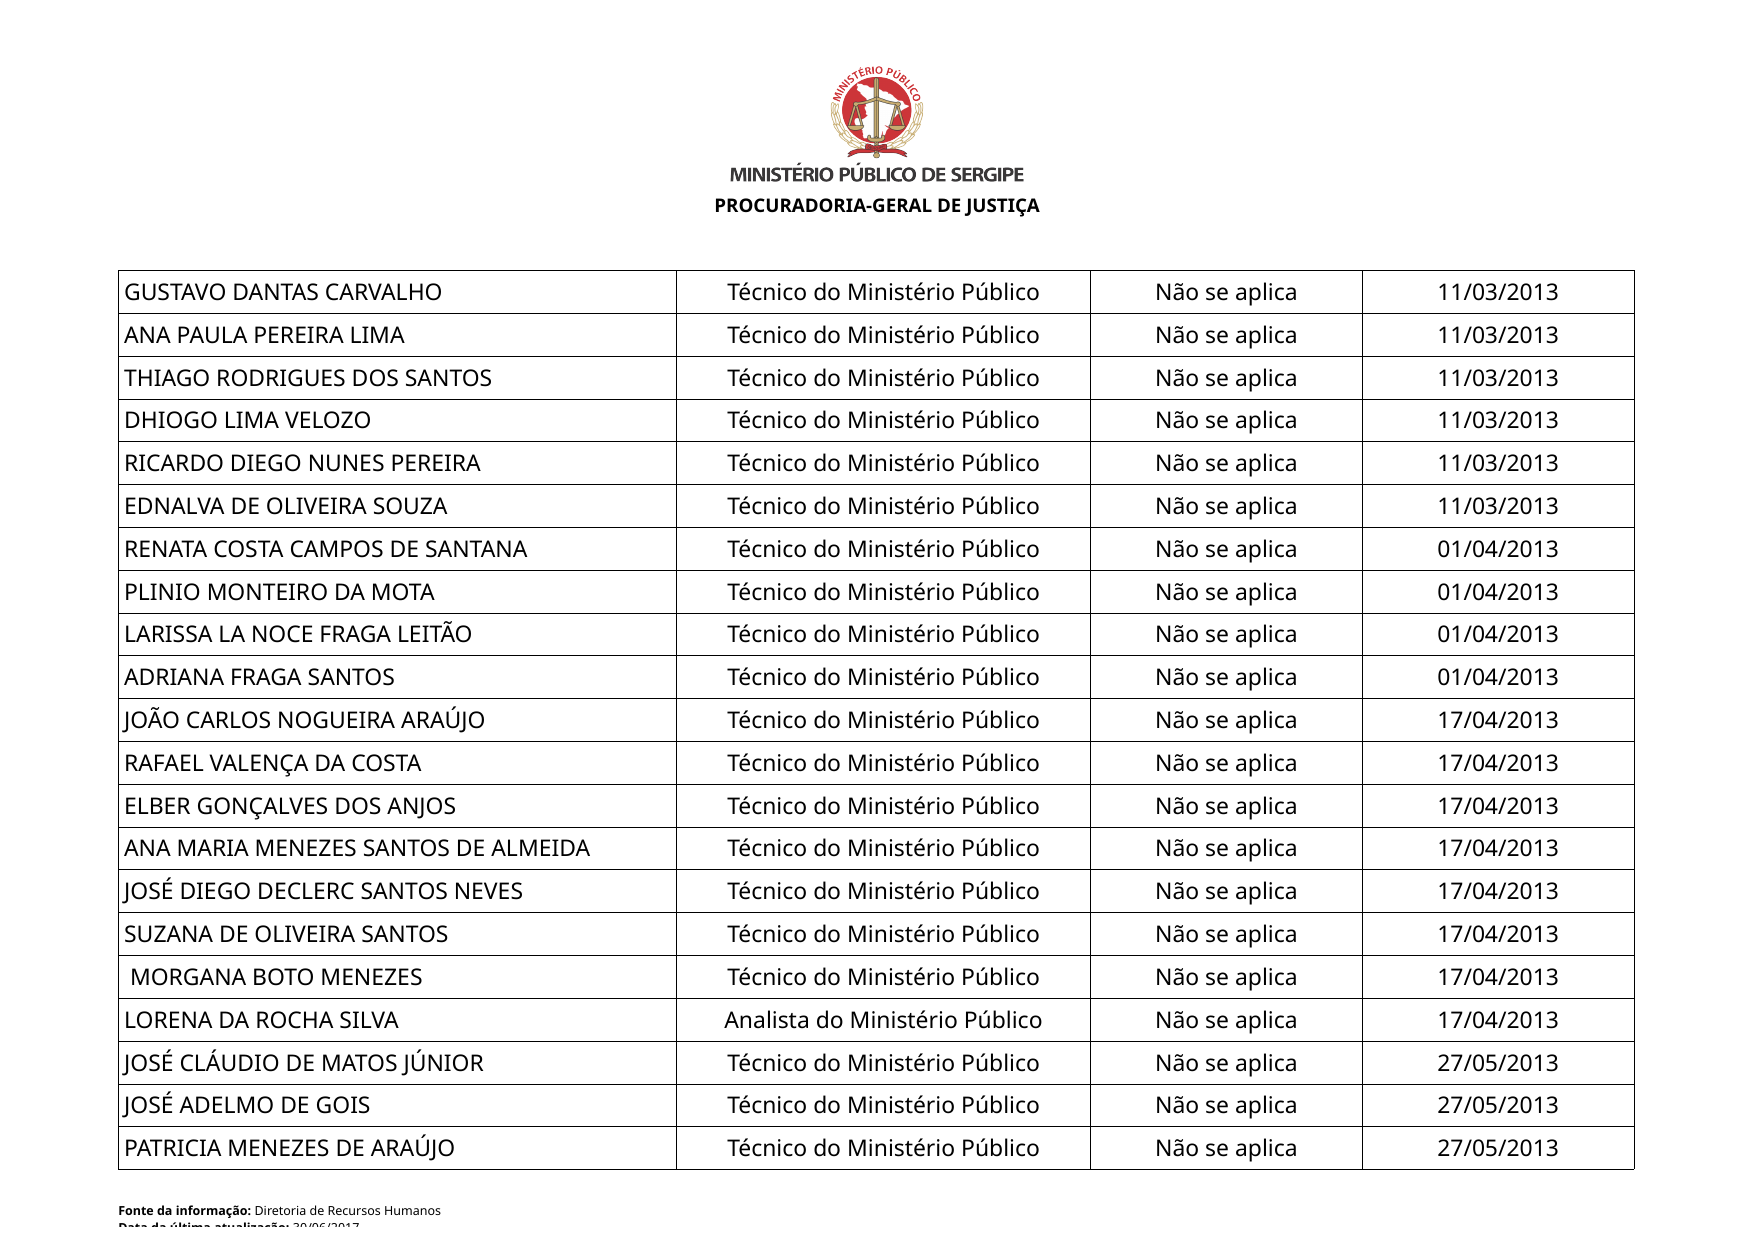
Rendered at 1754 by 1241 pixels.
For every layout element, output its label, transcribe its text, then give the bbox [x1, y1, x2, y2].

table_cell JOÃO CARLOS NOGUEIRA ARAÚJO [119, 699, 676, 741]
table_cell 01/04/2013 [1363, 571, 1634, 612]
picture [730, 66, 1024, 185]
table_cell 11/03/2013 [1363, 442, 1634, 484]
table_cell PLINIO MONTEIRO DA MOTA [119, 571, 676, 612]
table_cell Técnico do Ministério Público [677, 956, 1090, 998]
table_cell Técnico do Ministério Público [677, 528, 1090, 570]
table_cell 11/03/2013 [1363, 400, 1634, 441]
table_cell 17/04/2013 [1363, 999, 1634, 1041]
table_cell Técnico do Ministério Público [677, 699, 1090, 741]
table_cell 01/04/2013 [1363, 614, 1634, 655]
table_cell Não se aplica [1091, 913, 1362, 955]
table_cell Não se aplica [1091, 1042, 1362, 1083]
table_cell LARISSA LA NOCE FRAGA LEITÃO [119, 614, 676, 655]
table_cell PATRICIA MENEZES DE ARAÚJO [119, 1127, 676, 1169]
table_cell Não se aplica [1091, 1085, 1362, 1126]
table_cell Não se aplica [1091, 870, 1362, 912]
table_cell 17/04/2013 [1363, 742, 1634, 784]
table_cell Não se aplica [1091, 656, 1362, 698]
table_cell Técnico do Ministério Público [677, 1085, 1090, 1126]
table_cell Analista do Ministério Público [677, 999, 1090, 1041]
table_cell Não se aplica [1091, 485, 1362, 527]
table_cell EDNALVA DE OLIVEIRA SOUZA [119, 485, 676, 527]
table_cell ADRIANA FRAGA SANTOS [119, 656, 676, 698]
table_cell Técnico do Ministério Público [677, 742, 1090, 784]
table_cell SUZANA DE OLIVEIRA SANTOS [119, 913, 676, 955]
table_cell JOSÉ ADELMO DE GOIS [119, 1085, 676, 1126]
table_cell 27/05/2013 [1363, 1085, 1634, 1126]
table_cell Não se aplica [1091, 699, 1362, 741]
table_cell 27/05/2013 [1363, 1127, 1634, 1169]
table_cell Não se aplica [1091, 1127, 1362, 1169]
table_cell Não se aplica [1091, 614, 1362, 655]
table_cell 17/04/2013 [1363, 828, 1634, 869]
table_cell Não se aplica [1091, 785, 1362, 827]
table_cell GUSTAVO DANTAS CARVALHO [119, 271, 676, 313]
table_cell Não se aplica [1091, 742, 1362, 784]
table_cell 17/04/2013 [1363, 699, 1634, 741]
table_cell Técnico do Ministério Público [677, 870, 1090, 912]
table_cell LORENA DA ROCHA SILVA [119, 999, 676, 1041]
table_cell 11/03/2013 [1363, 485, 1634, 527]
table_cell Técnico do Ministério Público [677, 271, 1090, 313]
table_cell JOSÉ DIEGO DECLERC SANTOS NEVES [119, 870, 676, 912]
table_cell 17/04/2013 [1363, 870, 1634, 912]
table_cell Não se aplica [1091, 528, 1362, 570]
table_cell RAFAEL VALENÇA DA COSTA [119, 742, 676, 784]
table_cell ANA PAULA PEREIRA LIMA [119, 314, 676, 356]
table_cell Técnico do Ministério Público [677, 913, 1090, 955]
table_cell 11/03/2013 [1363, 314, 1634, 356]
table_cell DHIOGO LIMA VELOZO [119, 400, 676, 441]
table_cell Não se aplica [1091, 999, 1362, 1041]
table_cell Técnico do Ministério Público [677, 828, 1090, 869]
table_cell Não se aplica [1091, 357, 1362, 398]
table_cell Técnico do Ministério Público [677, 400, 1090, 441]
table_cell Não se aplica [1091, 956, 1362, 998]
table_cell Técnico do Ministério Público [677, 656, 1090, 698]
table_cell 11/03/2013 [1363, 271, 1634, 313]
table_cell Não se aplica [1091, 400, 1362, 441]
table_cell 11/03/2013 [1363, 357, 1634, 398]
table_cell Técnico do Ministério Público [677, 614, 1090, 655]
table_cell Técnico do Ministério Público [677, 442, 1090, 484]
table_cell JOSÉ CLÁUDIO DE MATOS JÚNIOR [119, 1042, 676, 1083]
table_cell MORGANA BOTO MENEZES [119, 956, 676, 998]
table_cell Técnico do Ministério Público [677, 785, 1090, 827]
table_cell Técnico do Ministério Público [677, 1127, 1090, 1169]
table_cell Técnico do Ministério Público [677, 314, 1090, 356]
table_cell ANA MARIA MENEZES SANTOS DE ALMEIDA [119, 828, 676, 869]
table_cell Não se aplica [1091, 271, 1362, 313]
table_cell Técnico do Ministério Público [677, 485, 1090, 527]
table_cell Não se aplica [1091, 571, 1362, 612]
table_cell THIAGO RODRIGUES DOS SANTOS [119, 357, 676, 398]
table_cell ELBER GONÇALVES DOS ANJOS [119, 785, 676, 827]
table_cell RENATA COSTA CAMPOS DE SANTANA [119, 528, 676, 570]
table_cell Não se aplica [1091, 442, 1362, 484]
table_cell Técnico do Ministério Público [677, 357, 1090, 398]
table_cell 01/04/2013 [1363, 528, 1634, 570]
table_cell Técnico do Ministério Público [677, 571, 1090, 612]
table_cell Não se aplica [1091, 314, 1362, 356]
table_cell 17/04/2013 [1363, 785, 1634, 827]
table_cell 27/05/2013 [1363, 1042, 1634, 1083]
table_cell 17/04/2013 [1363, 913, 1634, 955]
table_cell 17/04/2013 [1363, 956, 1634, 998]
table_cell 01/04/2013 [1363, 656, 1634, 698]
table_cell Técnico do Ministério Público [677, 1042, 1090, 1083]
table_cell RICARDO DIEGO NUNES PEREIRA [119, 442, 676, 484]
table_cell Não se aplica [1091, 828, 1362, 869]
